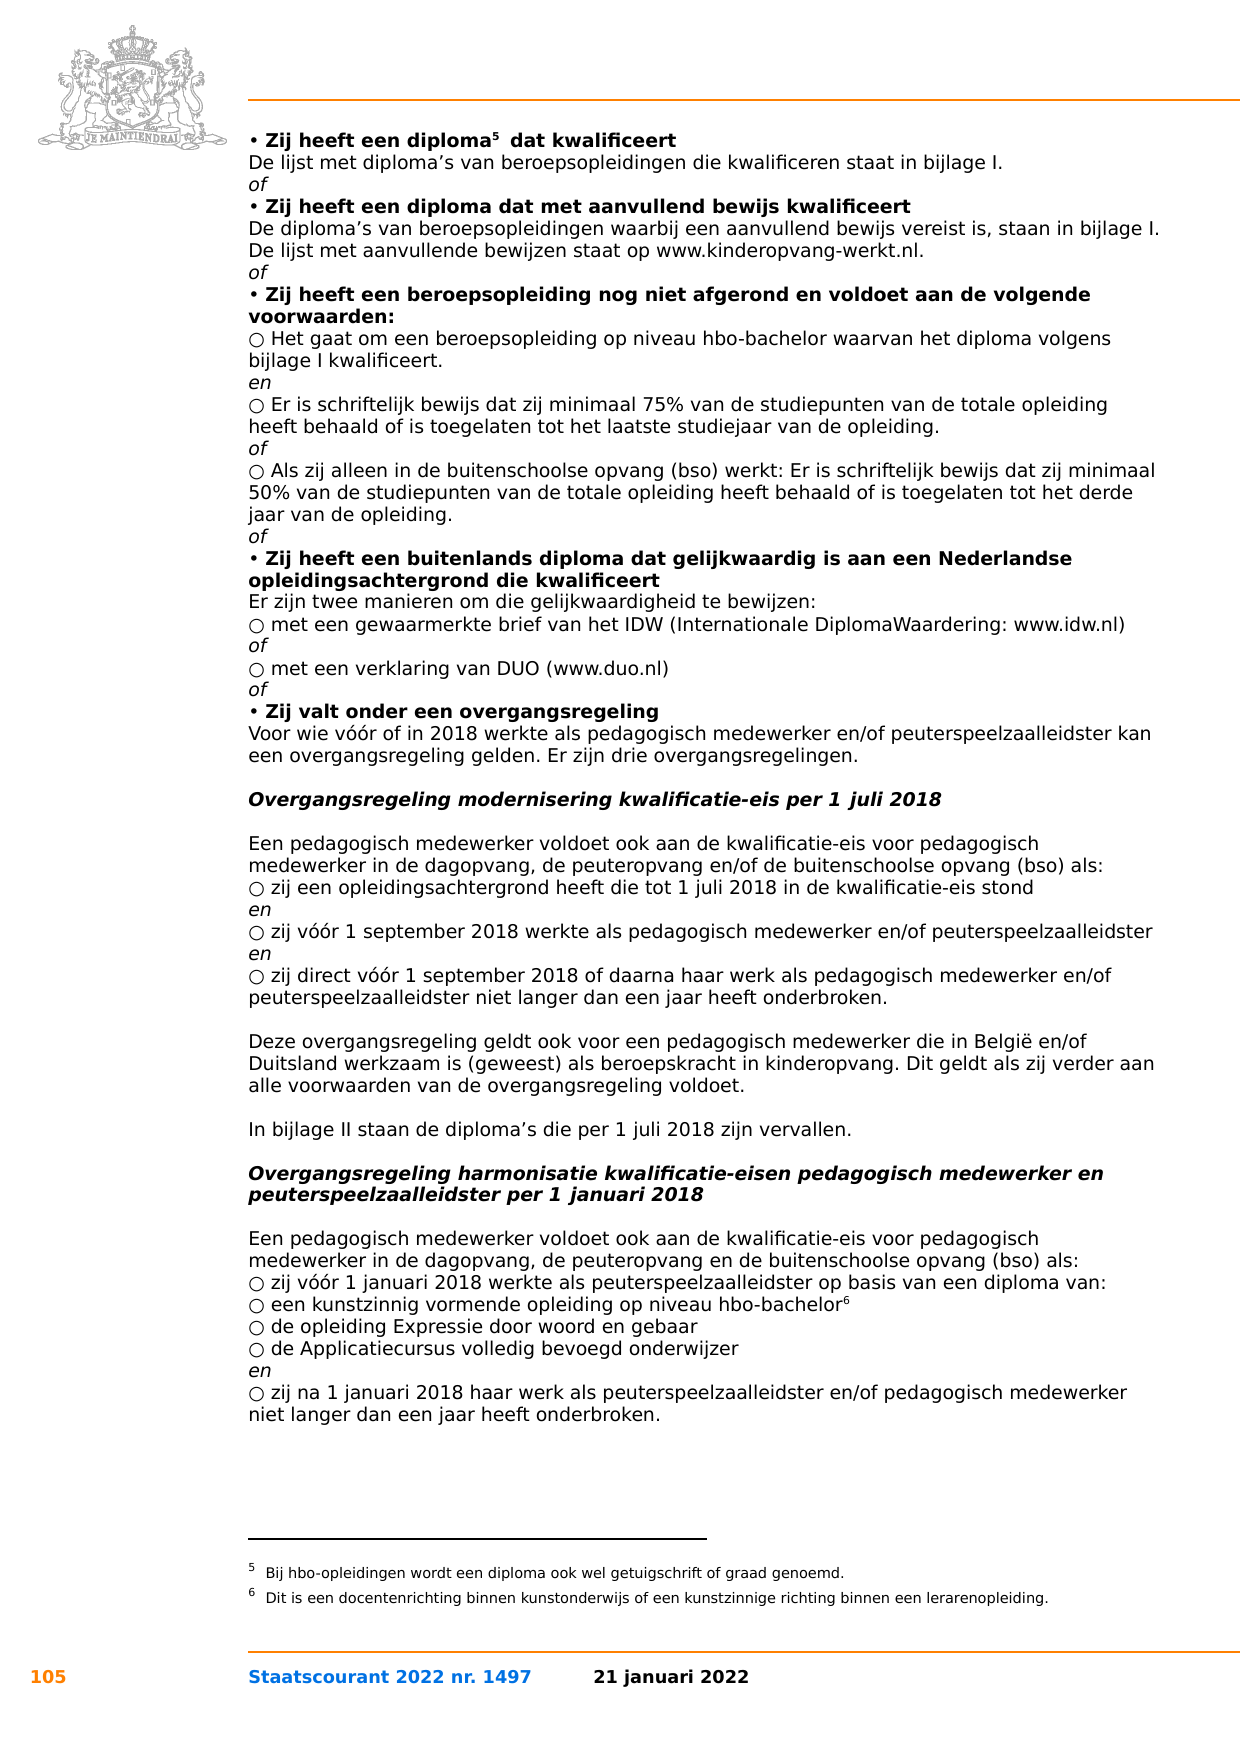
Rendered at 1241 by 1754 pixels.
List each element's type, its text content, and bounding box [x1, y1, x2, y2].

text en [248, 1360, 1163, 1382]
text en [248, 372, 1163, 394]
text Bij hbo-opleidingen wordt een diploma ook wel getuigschrift of graad genoemd. [248, 1561, 1163, 1583]
text ○ Als zij alleen in de buitenschoolse opvang (bso) werkt: Er is schriftelijk bewijs dat zij minimaal 50% van de studiepunten van de totale opleiding heeft behaald of is toegelaten tot het derde jaar van de opleiding. [248, 459, 1163, 526]
text Een pedagogisch medewerker voldoet ook aan de kwalificatie-eis voor pedagogisch medewerker in de dagopvang, de peuteropvang en/of de buitenschoolse opvang (bso) als: [248, 833, 1163, 877]
text en [248, 943, 1163, 965]
text ○ zij na 1 januari 2018 haar werk als peuterspeelzaalleidster en/of pedagogisch medewerker niet langer dan een jaar heeft onderbroken. [248, 1382, 1163, 1426]
text Een pedagogisch medewerker voldoet ook aan de kwalificatie-eis voor pedagogisch medewerker in de dagopvang, de peuteropvang en de buitenschoolse opvang (bso) als: [248, 1228, 1163, 1272]
text of [248, 526, 1163, 547]
text ○ Het gaat om een beroepsopleiding op niveau hbo-bachelor waarvan het diploma volgens bijlage I kwalificeert. [248, 328, 1163, 372]
text • Zij heeft een diploma dat kwalificeert [248, 130, 1163, 152]
subtitle Overgangsregeling modernisering kwalificatie-eis per 1 juli 2018 [248, 789, 1163, 811]
text Voor wie vóór of in 2018 werkte als pedagogisch medewerker en/of peuterspeelzaalleidster kan een overgangsregeling gelden. Er zijn drie overgangsregelingen. [248, 723, 1163, 767]
text Deze overgangsregeling geldt ook voor een pedagogisch medewerker die in België en/of Duitsland werkzaam is (geweest) als beroepskracht in kinderopvang. Dit geldt als zij verder aan alle voorwaarden van de overgangsregeling voldoet. [248, 1031, 1163, 1097]
text en [248, 899, 1163, 921]
text ○ met een verklaring van DUO (www.duo.nl) [248, 657, 1163, 679]
text Dit is een docentenrichting binnen kunstonderwijs of een kunstzinnige richting binnen een lerarenopleiding. [248, 1586, 1163, 1608]
text ○ zij vóór 1 september 2018 werkte als pedagogisch medewerker en/of peuterspeelzaalleidster [248, 921, 1163, 943]
text of [248, 635, 1163, 657]
text • Zij heeft een diploma dat met aanvullend bewijs kwalificeert [248, 196, 1163, 218]
text ○ met een gewaarmerkte brief van het IDW (Internationale DiplomaWaardering: www.idw.nl) [248, 613, 1163, 635]
text of [248, 174, 1163, 196]
text of [248, 262, 1163, 284]
text De lijst met diploma’s van beroepsopleidingen die kwalificeren staat in bijlage I. [248, 152, 1163, 174]
picture [38, 25, 227, 150]
text Er zijn twee manieren om die gelijkwaardigheid te bewijzen: [248, 591, 1163, 613]
text • Zij valt onder een overgangsregeling [248, 701, 1163, 723]
subtitle Overgangsregeling harmonisatie kwalificatie-eisen pedagogisch medewerker en peuterspeelzaalleidster per 1 januari 2018 [248, 1162, 1163, 1206]
text • Zij heeft een buitenlands diploma dat gelijkwaardig is aan een Nederlandse opleidingsachtergrond die kwalificeert [248, 547, 1163, 591]
text De diploma’s van beroepsopleidingen waarbij een aanvullend bewijs vereist is, staan in bijlage I. De lijst met aanvullende bewijzen staat op www.kinderopvang-werkt.nl. [248, 218, 1163, 262]
text ○ een kunstzinnig vormende opleiding op niveau hbo-bachelor [248, 1294, 1163, 1316]
text of [248, 438, 1163, 459]
text ○ zij vóór 1 januari 2018 werkte als peuterspeelzaalleidster op basis van een diploma van: [248, 1272, 1163, 1294]
text ○ zij een opleidingsachtergrond heeft die tot 1 juli 2018 in de kwalificatie-eis stond [248, 877, 1163, 899]
text In bijlage II staan de diploma’s die per 1 juli 2018 zijn vervallen. [248, 1118, 1163, 1141]
text ○ Er is schriftelijk bewijs dat zij minimaal 75% van de studiepunten van de totale opleiding heeft behaald of is toegelaten tot het laatste studiejaar van de opleiding. [248, 394, 1163, 438]
text of [248, 679, 1163, 701]
text ○ de opleiding Expressie door woord en gebaar [248, 1316, 1163, 1338]
text • Zij heeft een beroepsopleiding nog niet afgerond en voldoet aan de volgende voorwaarden: [248, 284, 1163, 328]
text ○ zij direct vóór 1 september 2018 of daarna haar werk als pedagogisch medewerker en/of peuterspeelzaalleidster niet langer dan een jaar heeft onderbroken. [248, 965, 1163, 1009]
text ○ de Applicatiecursus volledig bevoegd onderwijzer [248, 1338, 1163, 1360]
